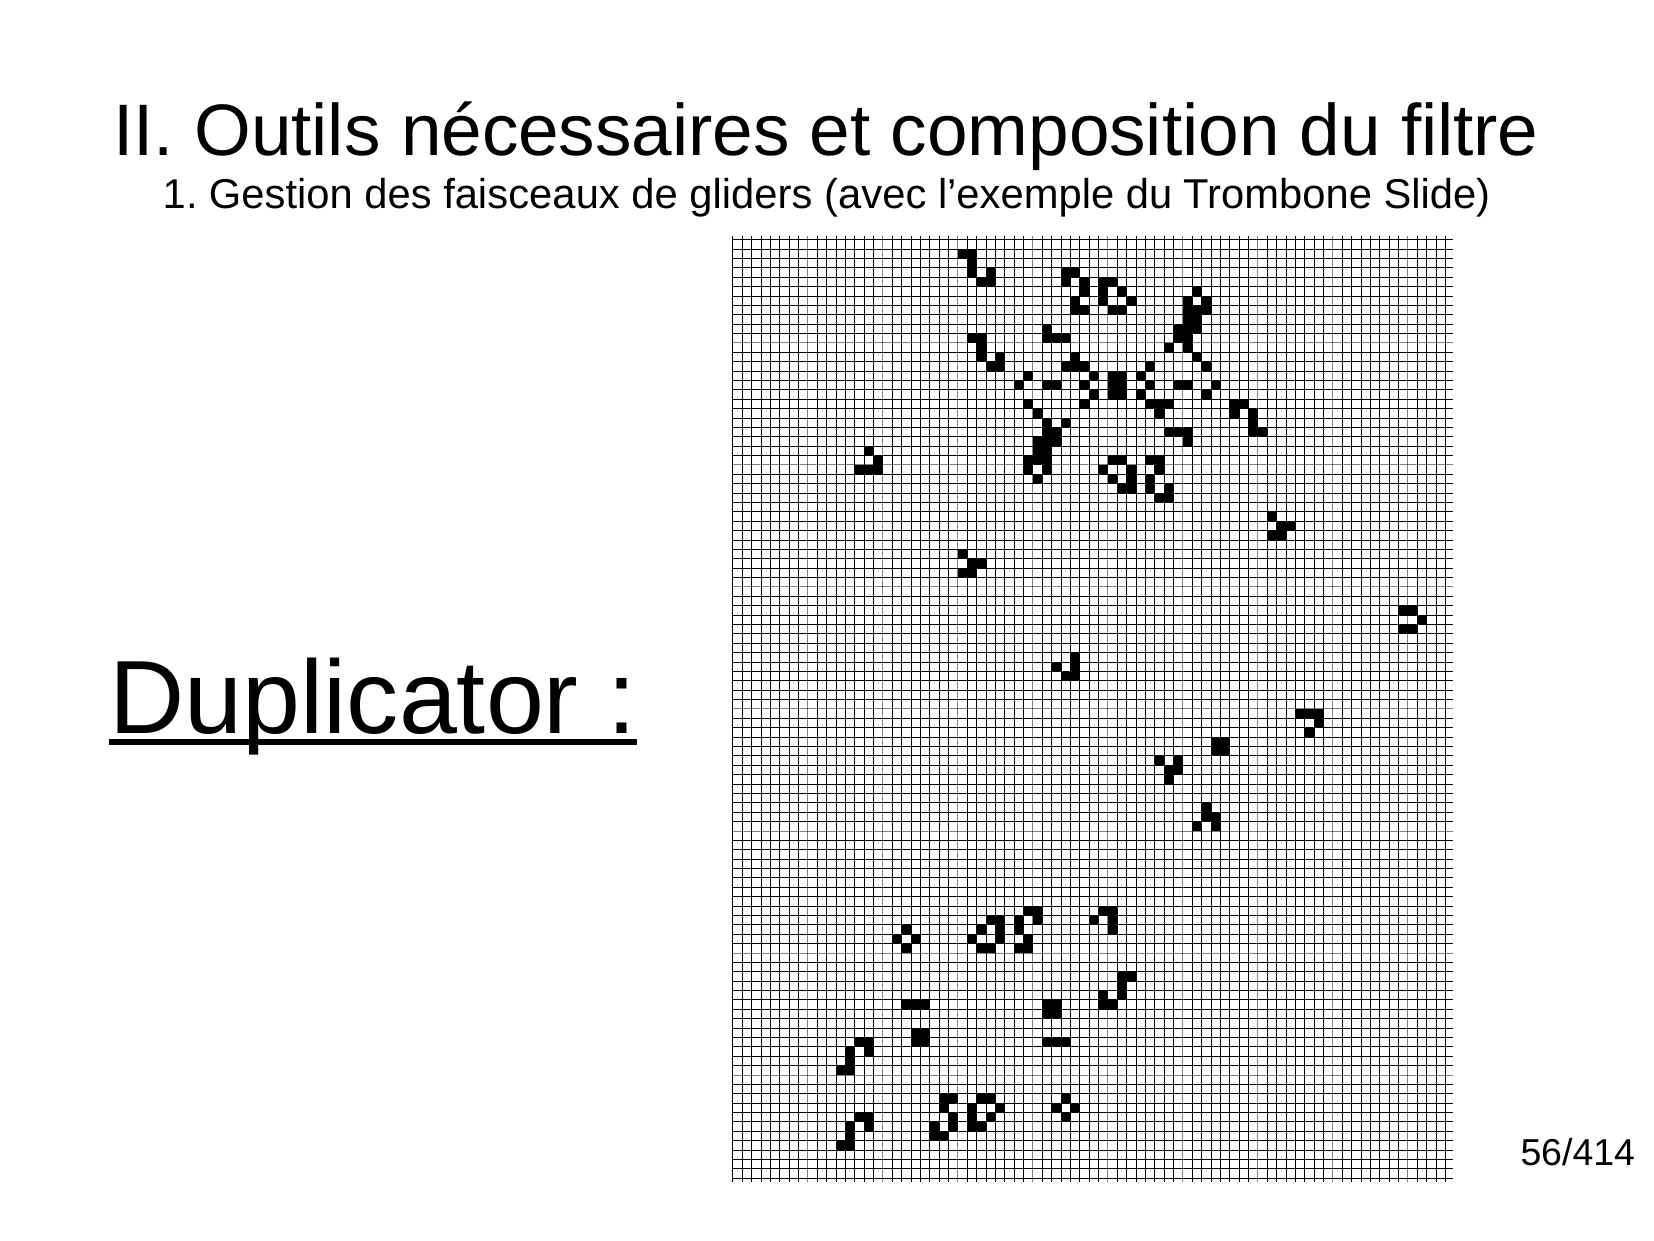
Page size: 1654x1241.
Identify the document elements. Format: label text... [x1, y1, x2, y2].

text_box <number>/414 [1505, 1124, 1654, 1182]
picture [732, 236, 1453, 1182]
title II. Outils nécessaires et composition du filtre 1. Gestion des faisceaux de gliders (avec l’exemple du Trombone Slide) [82, 49, 1571, 257]
text_box Duplicator : [94, 631, 652, 763]
